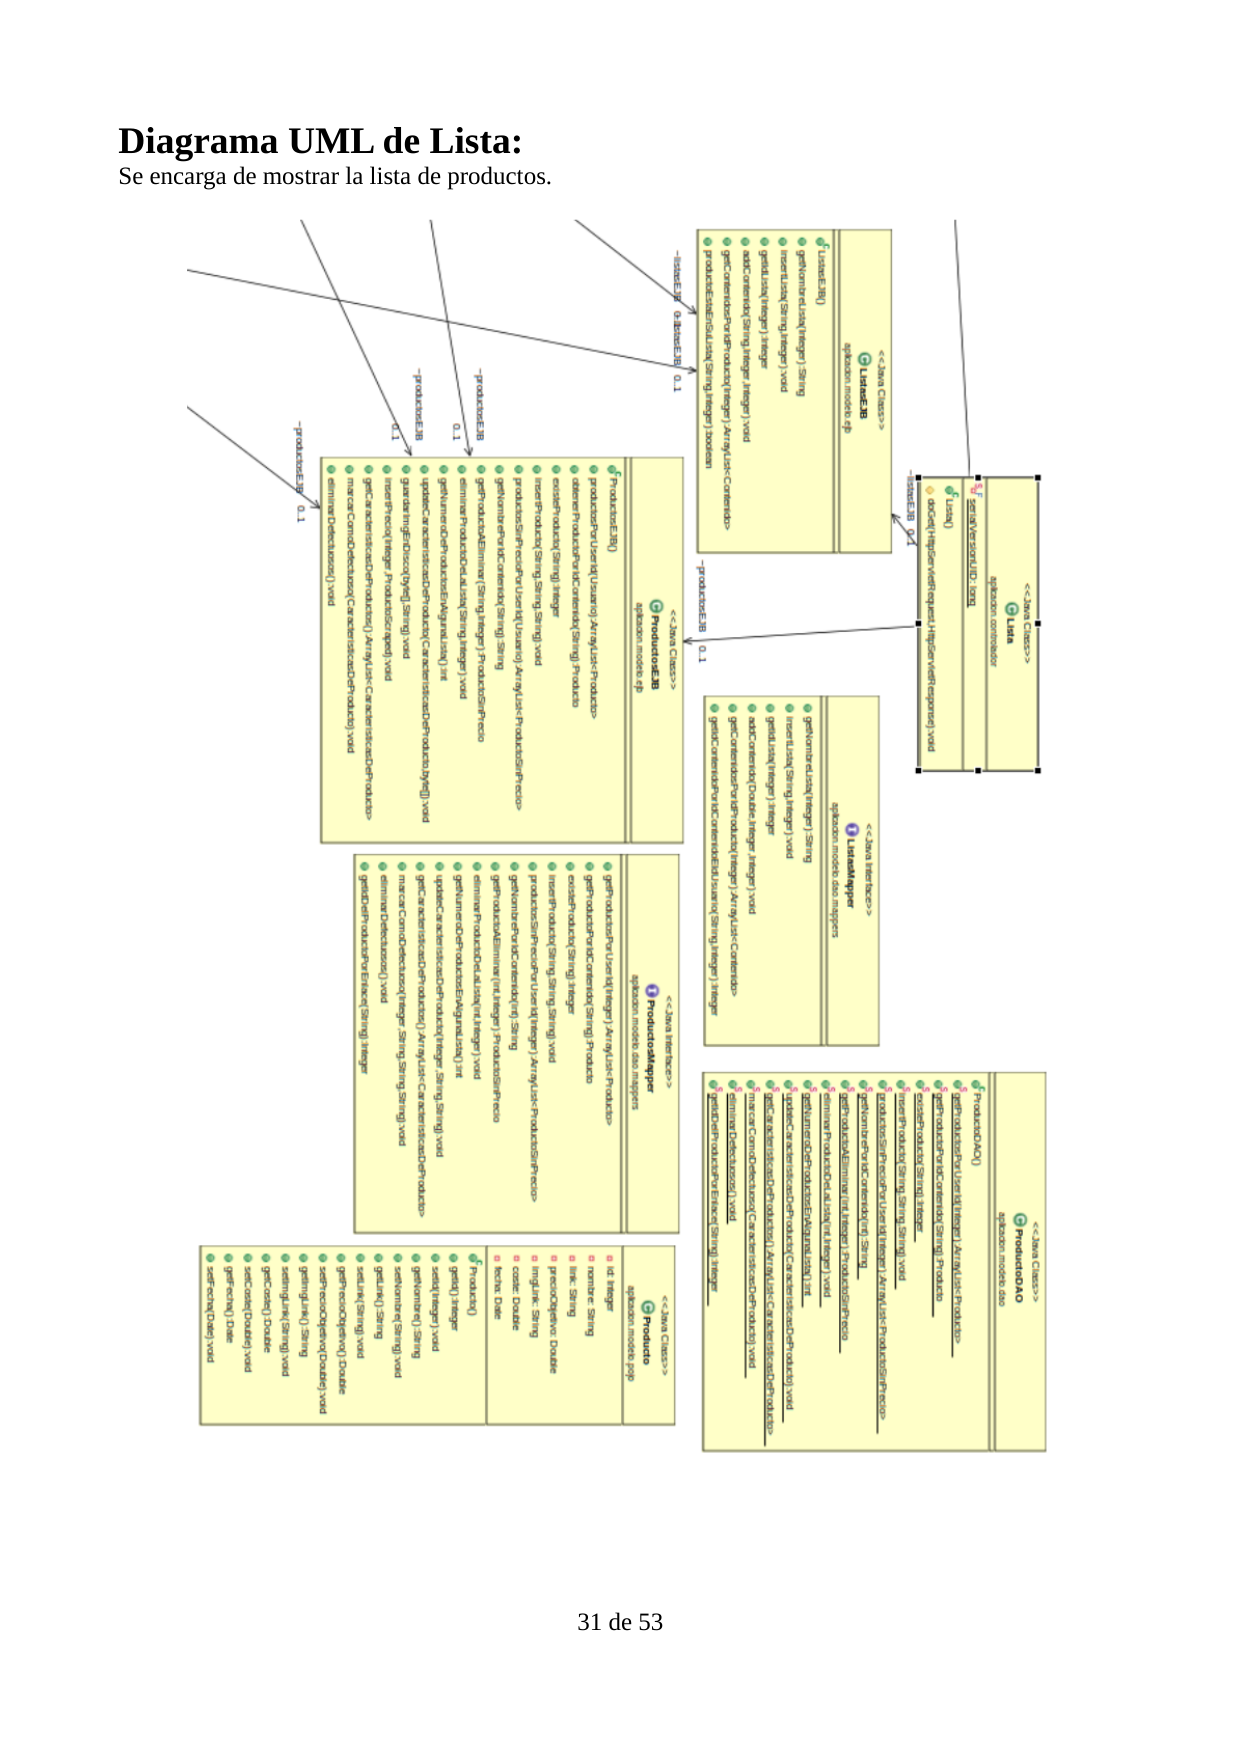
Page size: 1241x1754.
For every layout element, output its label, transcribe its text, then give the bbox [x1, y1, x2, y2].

text Se encarga de mostrar la lista de productos. [118, 161, 1122, 190]
picture [187, 221, 1054, 1460]
text Diagrama UML de Lista: [118, 118, 1122, 161]
